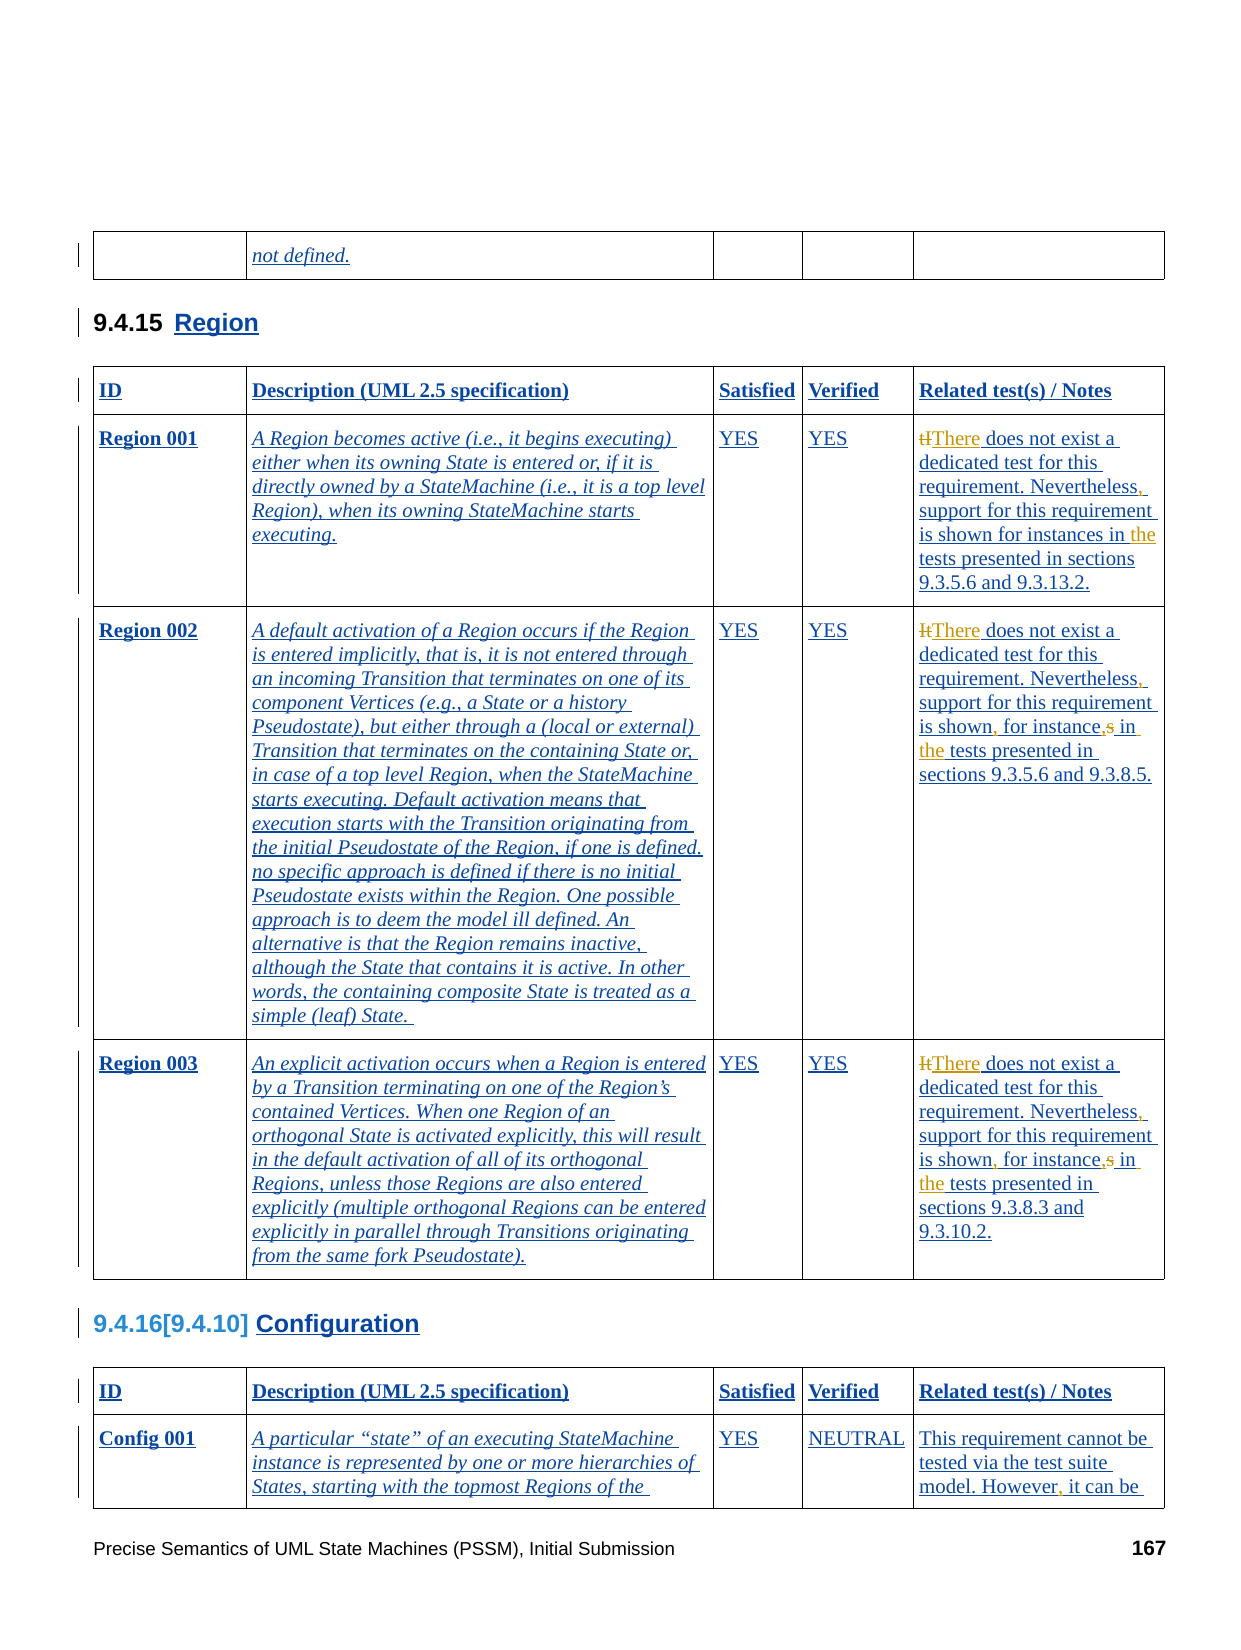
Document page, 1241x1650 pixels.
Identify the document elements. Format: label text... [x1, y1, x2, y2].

table_cell There does not exist a dedicated test for this requirement. Nevertheless, support for this requirement is shown for instances in the tests presented in sections 9.3.5.6 and 9.3.13.2. [914, 415, 1164, 606]
table_cell not defined. [247, 232, 713, 279]
table_cell A particular “state” of an executing StateMachine instance is represented by one or more hierarchies of States, starting with the topmost Regions of the [247, 1415, 713, 1507]
table_cell A default activation of a Region occurs if the Region is entered implicitly, that is, it is not entered through an incoming Transition that terminates on one of its component Vertices (e.g., a State or a history Pseudostate), but either through a (local or external) Transition that terminates on the containing State or, in case of a top level Region, when the StateMachine starts executing. Default activation means that execution starts with the Transition originating from the initial Pseudostate of the Region, if one is defined. no specific approach is defined if there is no initial Pseudostate exists within the Region. One possible approach is to deem the model ill defined. An alternative is that the Region remains inactive, although the State that contains it is active. In other words, the containing composite State is treated as a simple (leaf) State. [247, 607, 713, 1039]
table_cell Config 001 [94, 1415, 246, 1507]
table_cell YES [714, 1415, 802, 1507]
table_cell Region 001 [94, 415, 246, 606]
table_cell This requirement cannot be tested via the test suite model. However, it can be [914, 1415, 1164, 1507]
table_cell Region 002 [94, 607, 246, 1039]
table_cell YES [714, 1040, 802, 1279]
table_cell YES [803, 1040, 913, 1279]
table_cell YES [714, 607, 802, 1039]
table_cell [714, 232, 802, 279]
table_header Description (UML 2.5 specification) [247, 367, 713, 414]
table_cell YES [803, 607, 913, 1039]
table_cell [803, 232, 913, 279]
table_cell YES [714, 415, 802, 606]
table_header ID [94, 1368, 246, 1414]
table_cell [94, 232, 246, 279]
table_cell A Region becomes active (i.e., it begins executing) either when its owning State is entered or, if it is directly owned by a StateMachine (i.e., it is a top level Region), when its owning StateMachine starts executing. [247, 415, 713, 606]
table_header Satisfied [714, 1368, 802, 1414]
table_header ID [94, 367, 246, 414]
table_header Related test(s) / Notes [914, 1368, 1164, 1414]
table_cell YES [803, 415, 913, 606]
table_cell There does not exist a dedicated test for this requirement. Nevertheless, support for this requirement is shown, for instance, in the tests presented in sections 9.3.8.3 and 9.3.10.2. [914, 1040, 1164, 1279]
table_header Related test(s) / Notes [914, 367, 1164, 414]
table_cell NEUTRAL [803, 1415, 913, 1507]
table_cell An explicit activation occurs when a Region is entered by a Transition terminating on one of the Region’s contained Vertices. When one Region of an orthogonal State is activated explicitly, this will result in the default activation of all of its orthogonal Regions, unless those Regions are also entered explicitly (multiple orthogonal Regions can be entered explicitly in parallel through Transitions originating from the same fork Pseudostate). [247, 1040, 713, 1279]
table_header Description (UML 2.5 specification) [247, 1368, 713, 1414]
table_cell [914, 232, 1164, 279]
table_cell There does not exist a dedicated test for this requirement. Nevertheless, support for this requirement is shown, for instance, in the tests presented in sections 9.3.5.6 and 9.3.8.5. [914, 607, 1164, 1039]
subtitle Region [93, 308, 1164, 337]
table_cell Region 003 [94, 1040, 246, 1279]
table_header Verified [803, 1368, 913, 1414]
table_header Satisfied [714, 367, 802, 414]
table_header Verified [803, 367, 913, 414]
subtitle Configuration [93, 1308, 1164, 1337]
